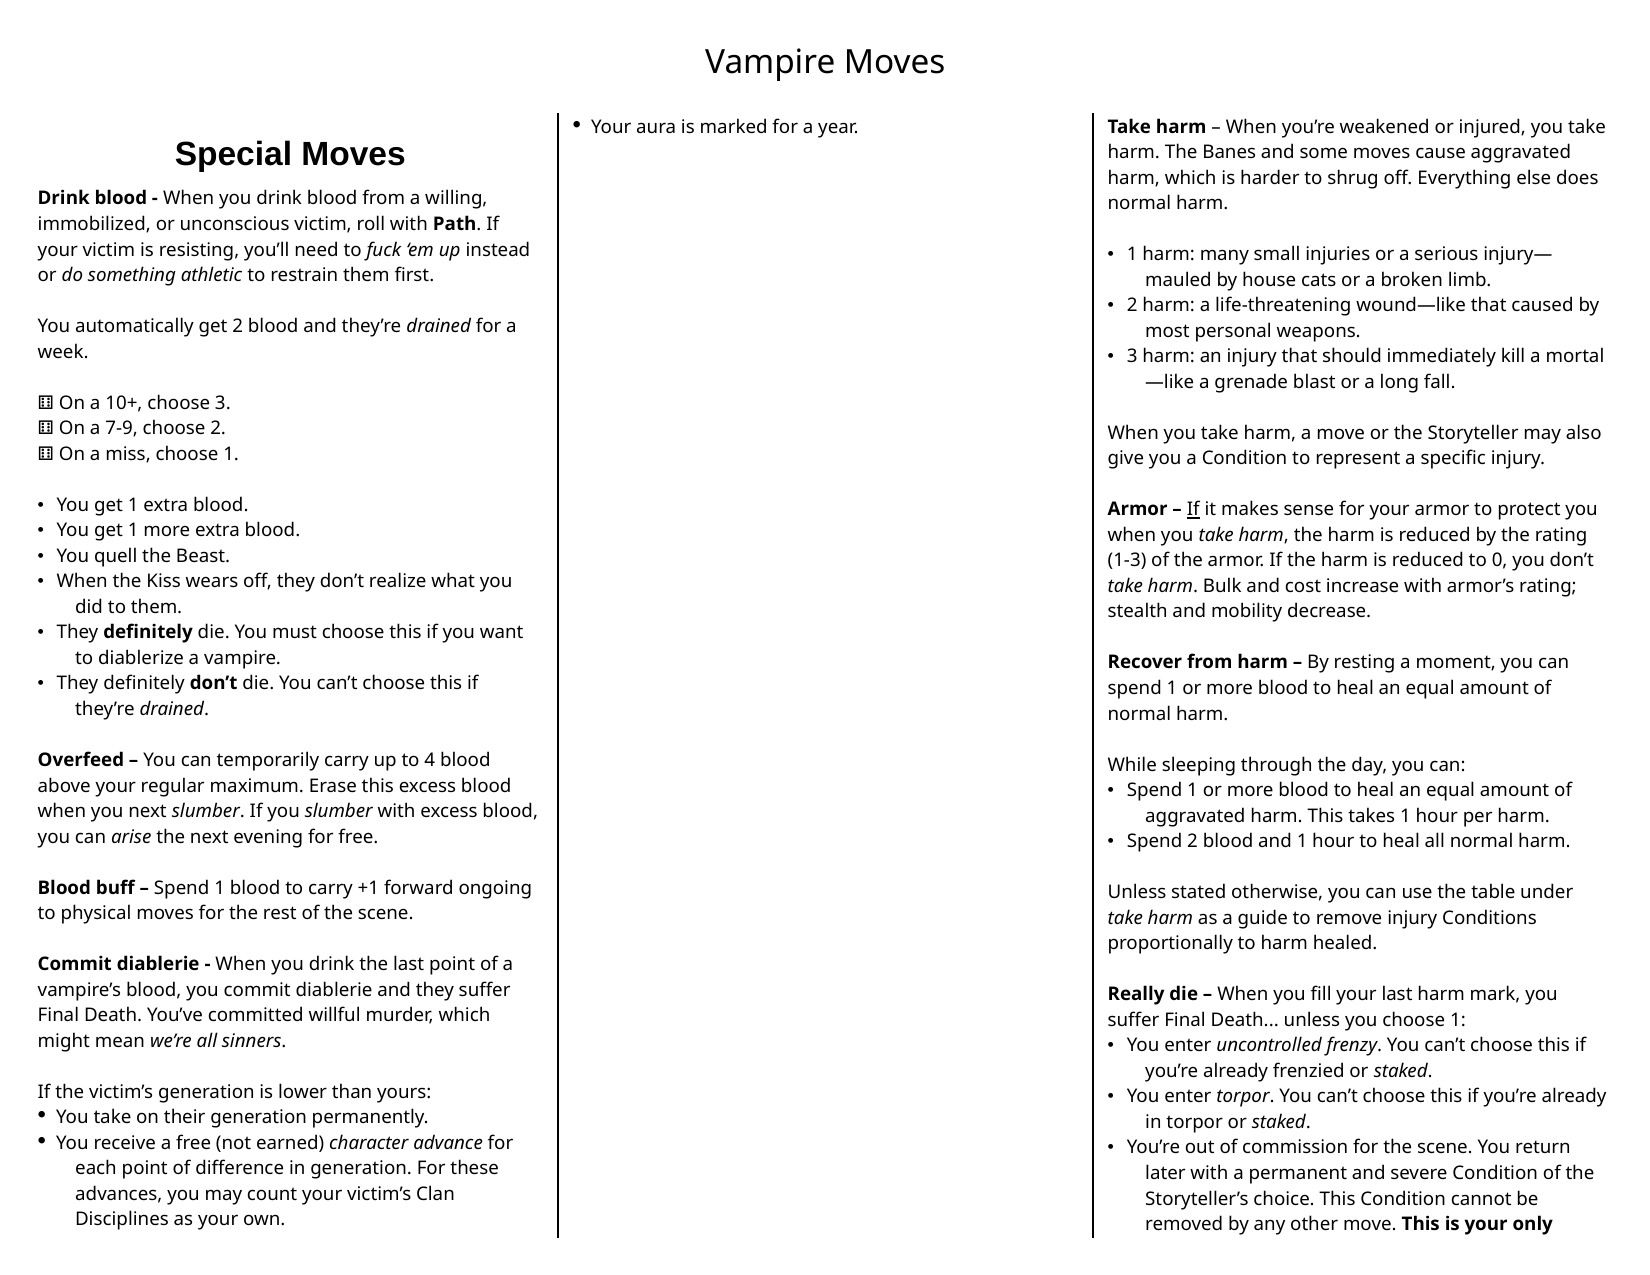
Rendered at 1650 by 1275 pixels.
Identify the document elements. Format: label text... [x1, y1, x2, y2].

list Your aura is marked for a year. [572, 113, 1077, 138]
text Recover from harm – By resting a moment, you can spend 1 or more blood to heal an equal amount of normal harm. [1107, 649, 1612, 725]
text If the victim’s generation is lower than yours: [37, 1078, 542, 1104]
list 1 harm: many small injuries or a serious injury—mauled by house cats or a broken limb. [1107, 241, 1612, 292]
text Really die – When you fill your last harm mark, you suffer Final Death... unless you choose 1: [1107, 981, 1612, 1032]
text Take harm – When you’re weakened or injured, you take harm. The Banes and some moves cause aggravated harm, which is harder to shrug off. Everything else does normal harm. [1107, 113, 1612, 215]
list You receive a free (not earned) character advance for each point of difference in generation. For these advances, you may count your victim’s Clan Disciplines as your own. [37, 1129, 542, 1231]
text ⚅ On a 7-9, choose 2. [37, 414, 542, 440]
text Commit diablerie - When you drink the last point of a vampire’s blood, you commit diablerie and they suffer Final Death. You’ve committed willful murder, which might mean we’re all sinners. [37, 951, 542, 1053]
list You enter uncontrolled frenzy. You can’t choose this if you’re already frenzied or staked. [1107, 1032, 1612, 1083]
text Armor – If it makes sense for your armor to protect you when you take harm, the harm is reduced by the rating (1-3) of the armor. If the harm is reduced to 0, you don’t take harm. Bulk and cost increase with armor’s rating; stealth and mobility decrease. [1107, 496, 1612, 623]
list You enter torpor. You can’t choose this if you’re already in torpor or staked. [1107, 1083, 1612, 1134]
subtitle Special Moves [37, 134, 542, 172]
list When the Kiss wears off, they don’t realize what you did to them. [37, 568, 542, 619]
list They definitely die. You must choose this if you want to diablerize a vampire. [37, 619, 542, 670]
list Spend 1 or more blood to heal an equal amount of aggravated harm. This takes 1 hour per harm. [1107, 776, 1612, 827]
list You take on their generation permanently. [37, 1104, 542, 1129]
list You get 1 extra blood. [37, 491, 542, 517]
list 3 harm: an injury that should immediately kill a mortal—like a grenade blast or a long fall. [1107, 343, 1612, 394]
list They definitely don’t die. You can’t choose this if they’re drained. [37, 670, 542, 721]
text Unless stated otherwise, you can use the table under take harm as a guide to remove injury Conditions proportionally to harm healed. [1107, 878, 1612, 955]
text Blood buff – Spend 1 blood to carry +1 forward ongoing to physical moves for the rest of the scene. [37, 874, 542, 925]
text When you take harm, a move or the Storyteller may also give you a Condition to represent a specific injury. [1107, 419, 1612, 470]
text ⚅ On a 10+, choose 3. [37, 389, 542, 414]
text You automatically get 2 blood and they’re drained for a week. [37, 312, 542, 363]
list 2 harm: a life-threatening wound—like that caused by most personal weapons. [1107, 292, 1612, 343]
list You quell the Beast. [37, 542, 542, 568]
list You get 1 more extra blood. [37, 517, 542, 542]
text Drink blood - When you drink blood from a willing, immobilized, or unconscious victim, roll with Path. If your victim is resisting, you’ll need to fuck ‘em up instead or do something athletic to restrain them first. [37, 185, 542, 287]
list Spend 2 blood and 1 hour to heal all normal harm. [1107, 827, 1612, 853]
text ⚅ On a miss, choose 1. [37, 440, 542, 466]
text While sleeping through the day, you can: [1107, 751, 1612, 776]
list You’re out of commission for the scene. You return later with a permanent and severe Condition of the Storyteller’s choice. This Condition cannot be removed by any other move. This is your only [1107, 1134, 1612, 1236]
text Overfeed – You can temporarily carry up to 4 blood above your regular maximum. Erase this excess blood when you next slumber. If you slumber with excess blood, you can arise the next evening for free. [37, 746, 542, 848]
